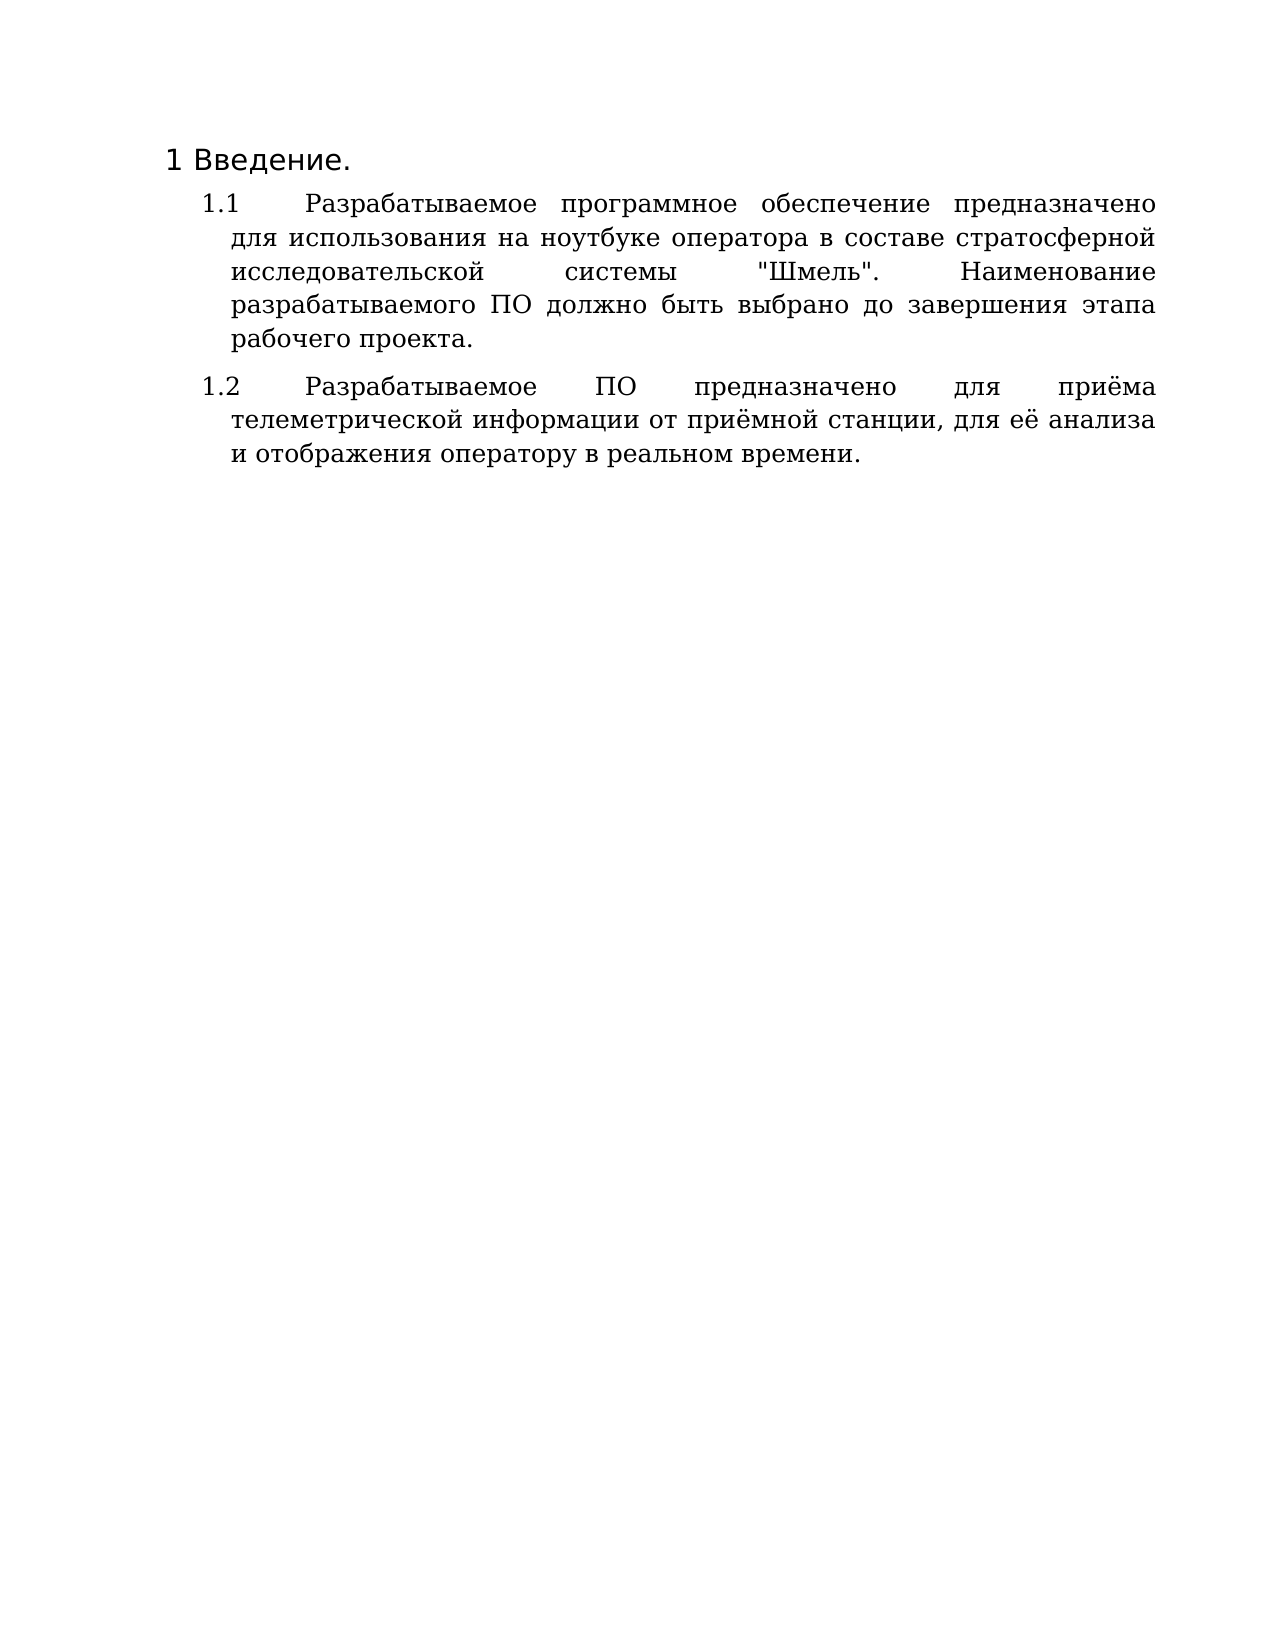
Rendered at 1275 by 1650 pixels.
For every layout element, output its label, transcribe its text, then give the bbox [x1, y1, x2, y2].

subtitle Введение. [156, 143, 1157, 177]
list Разрабатываемое программное обеспечение предназначено для использования на ноутбуке оператора в составе стратосферной исследовательской системы "Шмель". Наименование разрабатываемого ПО должно быть выбрано до завершения этапа рабочего проекта. [193, 189, 1157, 353]
list Разрабатываемое ПО предназначено для приёма телеметрической информации от приёмной станции, для её анализа и отображения оператору в реальном времени. [193, 372, 1157, 468]
